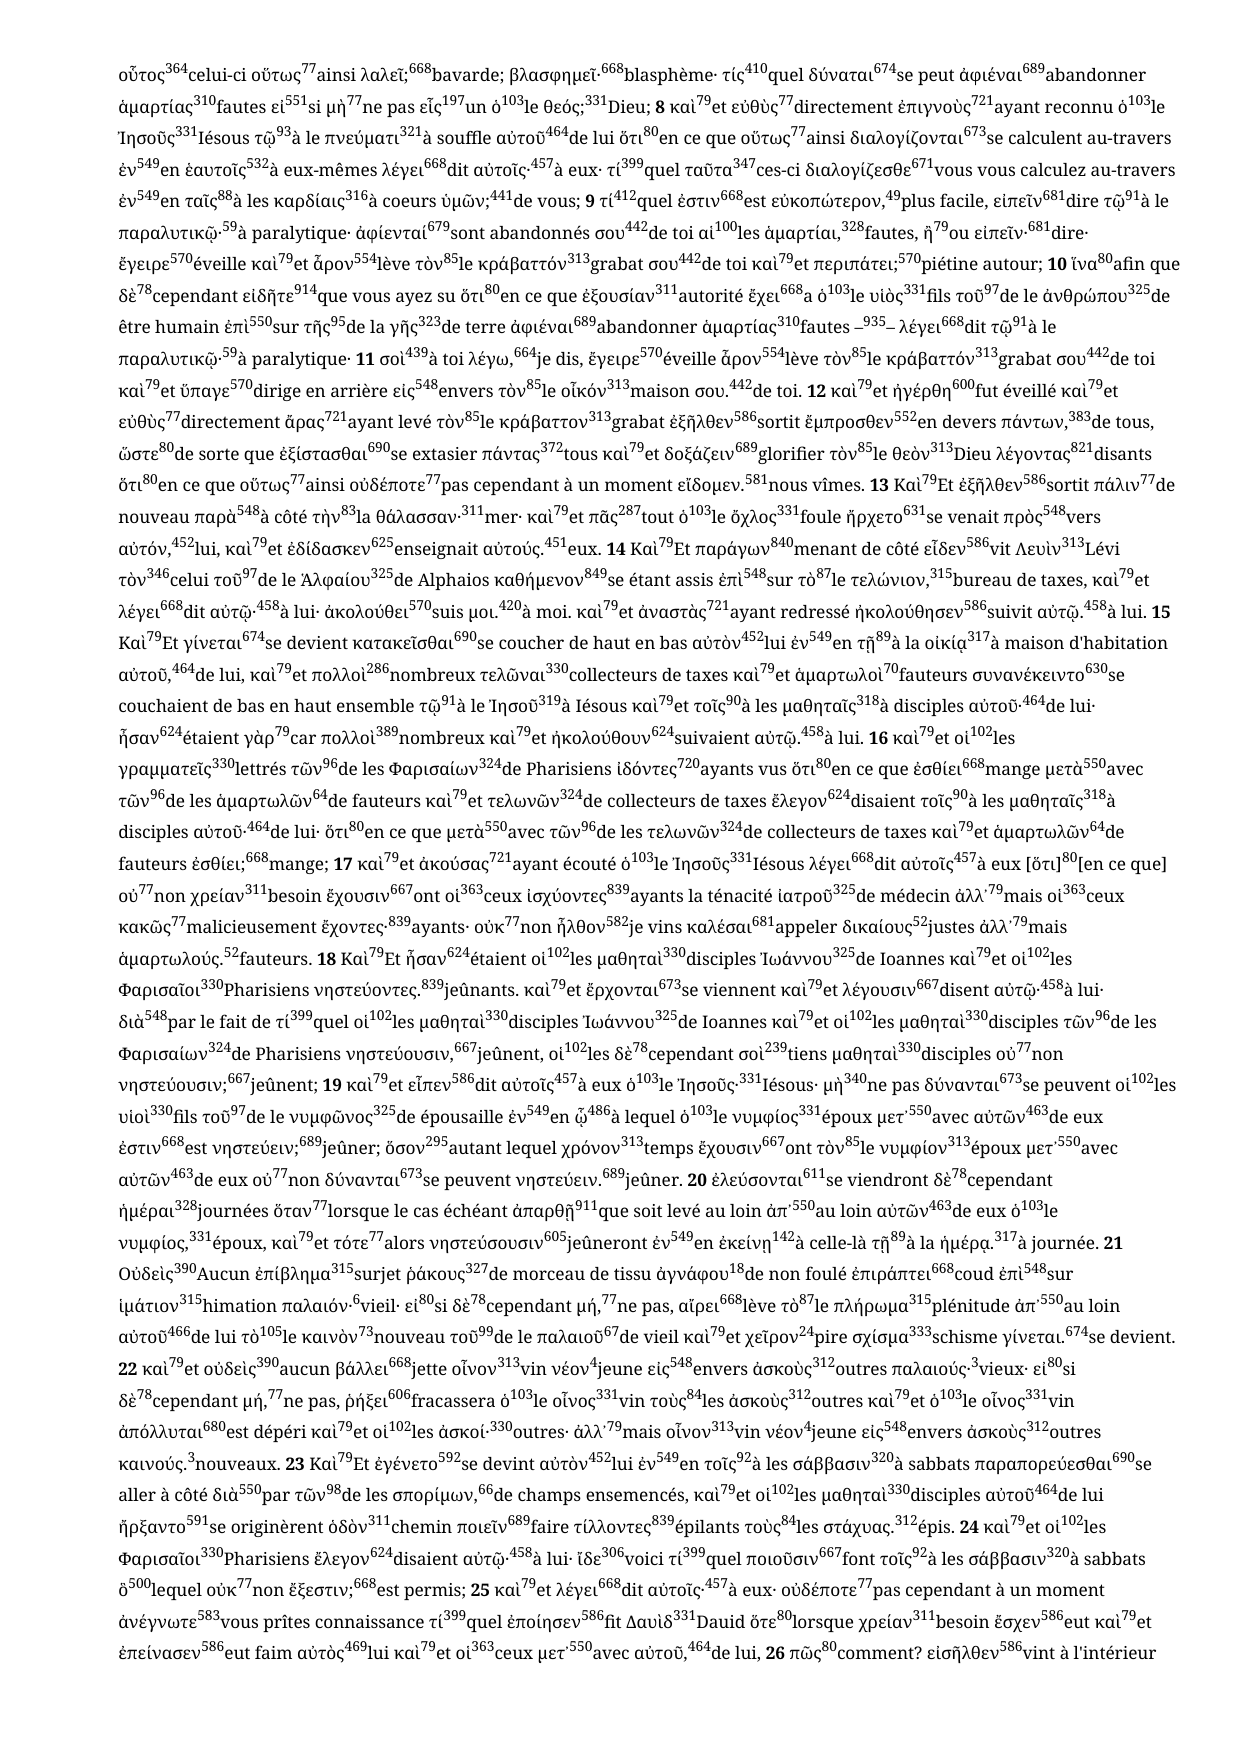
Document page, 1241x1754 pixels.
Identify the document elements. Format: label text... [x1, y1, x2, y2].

text 1 Καὶ79Et εἰσελθὼν721ayant venu à l'intérieur πάλιν77de nouveau εἰς548envers Καφαρναοὺμ311Kapharnaoum δι᾽550par ἡμερῶν322de journées ἠκούσθη600fut écouté ὅτι80en ce que ἐν549en οἴκῳ319à maison ἐστίν.668est. 2 καὶ79et συνήχθησαν599furent mené ensemble πολλοὶ389nombreux ὥστε80de sorte que μηκέτι77ne pas plus χωρεῖν689placer μηδὲ77ni cependant τὰ347ces πρὸς548vers τὴν83la θύραν,311porte, καὶ79et ἐλάλει625bavardait αὐτοῖς457à eux τὸν85le λόγον.313discours. 3 Καὶ79Et ἔρχονται673se viennent φέροντες839portants πρὸς548vers αὐτὸν452lui παραλυτικὸν53paralytique αἰρόμενον875étant levé ὑπὸ550sous τεσσάρων.64de quatre. 4 καὶ79et μὴ77ne pas δυνάμενοι866se pouvants προσενέγκαι681apporter αὐτῷ458à lui διὰ548par le fait de τὸν85le ὄχλον313foule ἀπεστέγασαν585détoitèrent τὴν83la στέγην311toit ὅπου77là où ἦν,625était, καὶ79et ἐξορύξαντες720ayants arrachés χαλῶσιν667lâchent τὸν85le κράβαττον313grabat ὅπου77là où ὁ103le παραλυτικὸς71paralytique κατέκειτο.631se couchait de haut en bas. 5 καὶ79et ἰδὼν721ayant vu ὁ103le Ἰησοῦς331Iésous τὴν83la πίστιν311croyance αὐτῶν463de eux λέγει668dit τῷ91à le παραλυτικῷ·59à paralytique· τέκνον,339enfant, ἀφέωνται653ont été abandonnés σου442de toi αἱ100les ἁμαρτίαι.328fautes. 6 Ἦσαν624Étaient δέ78cependant τινες389des quelconques τῶν96de les γραμματέων324de lettrés ἐκεῖ77là καθήμενοι866se étants assis καὶ79et διαλογιζόμενοι866se calculants au-travers ἐν549en ταῖς88à les καρδίαις316à coeurs αὐτῶν·463de eux· 7 τί399quel οὗτος364celui-ci οὕτως77ainsi λαλεῖ;668bavarde; βλασφημεῖ·668blasphème· τίς410quel δύναται674se peut ἀφιέναι689abandonner ἁμαρτίας310fautes εἰ551si μὴ77ne pas εἷς197un ὁ103le θεός;331Dieu; 8 καὶ79et εὐθὺς77directement ἐπιγνοὺς721ayant reconnu ὁ103le Ἰησοῦς331Iésous τῷ93à le πνεύματι321à souffle αὐτοῦ464de lui ὅτι80en ce que οὕτως77ainsi διαλογίζονται673se calculent au-travers ἐν549en ἑαυτοῖς532à eux-mêmes λέγει668dit αὐτοῖς·457à eux· τί399quel ταῦτα347ces-ci διαλογίζεσθε671vous vous calculez au-travers ἐν549en ταῖς88à les καρδίαις316à coeurs ὑμῶν;441de vous; 9 τί412quel ἐστιν668est εὐκοπώτερον,49plus facile, εἰπεῖν681dire τῷ91à le παραλυτικῷ·59à paralytique· ἀφίενταί679sont abandonnés σου442de toi αἱ100les ἁμαρτίαι,328fautes, ἢ79ou εἰπεῖν·681dire· ἔγειρε570éveille καὶ79et ἆρον554lève τὸν85le κράβαττόν313grabat σου442de toi καὶ79et περιπάτει;570piétine autour; 10 ἵνα80afin que δὲ78cependant εἰδῆτε914que vous ayez su ὅτι80en ce que ἐξουσίαν311autorité ἔχει668a ὁ103le υἱὸς331fils τοῦ97de le ἀνθρώπου325de être humain ἐπὶ550sur τῆς95de la γῆς323de terre ἀφιέναι689abandonner ἁμαρτίας310fautes –935– λέγει668dit τῷ91à le παραλυτικῷ·59à paralytique· 11 σοὶ439à toi λέγω,664je dis, ἔγειρε570éveille ἆρον554lève τὸν85le κράβαττόν313grabat σου442de toi καὶ79et ὕπαγε570dirige en arrière εἰς548envers τὸν85le οἶκόν313maison σου.442de toi. 12 καὶ79et ἠγέρθη600fut éveillé καὶ79et εὐθὺς77directement ἄρας721ayant levé τὸν85le κράβαττον313grabat ἐξῆλθεν586sortit ἔμπροσθεν552en devers πάντων,383de tous, ὥστε80de sorte que ἐξίστασθαι690se extasier πάντας372tous καὶ79et δοξάζειν689glorifier τὸν85le θεὸν313Dieu λέγοντας821disants ὅτι80en ce que οὕτως77ainsi οὐδέποτε77pas cependant à un moment εἴδομεν.581nous vîmes. 13 Καὶ79Et ἐξῆλθεν586sortit πάλιν77de nouveau παρὰ548à côté τὴν83la θάλασσαν·311mer· καὶ79et πᾶς287tout ὁ103le ὄχλος331foule ἤρχετο631se venait πρὸς548vers αὐτόν,452lui, καὶ79et ἐδίδασκεν625enseignait αὐτούς.451eux. 14 Καὶ79Et παράγων840menant de côté εἶδεν586vit Λευὶν313Lévi τὸν346celui τοῦ97de le Ἁλφαίου325de Alphaios καθήμενον849se étant assis ἐπὶ548sur τὸ87le τελώνιον,315bureau de taxes, καὶ79et λέγει668dit αὐτῷ·458à lui· ἀκολούθει570suis μοι.420à moi. καὶ79et ἀναστὰς721ayant redressé ἠκολούθησεν586suivit αὐτῷ.458à lui. 15 Καὶ79Et γίνεται674se devient κατακεῖσθαι690se coucher de haut en bas αὐτὸν452lui ἐν549en τῇ89à la οἰκίᾳ317à maison d'habitation αὐτοῦ,464de lui, καὶ79et πολλοὶ286nombreux τελῶναι330collecteurs de taxes καὶ79et ἁμαρτωλοὶ70fauteurs συνανέκειντο630se couchaient de bas en haut ensemble τῷ91à le Ἰησοῦ319à Iésous καὶ79et τοῖς90à les μαθηταῖς318à disciples αὐτοῦ·464de lui· ἦσαν624étaient γὰρ79car πολλοὶ389nombreux καὶ79et ἠκολούθουν624suivaient αὐτῷ.458à lui. 16 καὶ79et οἱ102les γραμματεῖς330lettrés τῶν96de les Φαρισαίων324de Pharisiens ἰδόντες720ayants vus ὅτι80en ce que ἐσθίει668mange μετὰ550avec τῶν96de les ἁμαρτωλῶν64de fauteurs καὶ79et τελωνῶν324de collecteurs de taxes ἔλεγον624disaient τοῖς90à les μαθηταῖς318à disciples αὐτοῦ·464de lui· ὅτι80en ce que μετὰ550avec τῶν96de les τελωνῶν324de collecteurs de taxes καὶ79et ἁμαρτωλῶν64de fauteurs ἐσθίει;668mange; 17 καὶ79et ἀκούσας721ayant écouté ὁ103le Ἰησοῦς331Iésous λέγει668dit αὐτοῖς457à eux [ὅτι]80[en ce que] οὐ77non χρείαν311besoin ἔχουσιν667ont οἱ363ceux ἰσχύοντες839ayants la ténacité ἰατροῦ325de médecin ἀλλ᾽79mais οἱ363ceux κακῶς77malicieusement ἔχοντες·839ayants· οὐκ77non ἦλθον582je vins καλέσαι681appeler δικαίους52justes ἀλλ᾽79mais ἁμαρτωλούς.52fauteurs. 18 Καὶ79Et ἦσαν624étaient οἱ102les μαθηταὶ330disciples Ἰωάννου325de Ioannes καὶ79et οἱ102les Φαρισαῖοι330Pharisiens νηστεύοντες.839jeûnants. καὶ79et ἔρχονται673se viennent καὶ79et λέγουσιν667disent αὐτῷ·458à lui· διὰ548par le fait de τί399quel οἱ102les μαθηταὶ330disciples Ἰωάννου325de Ioannes καὶ79et οἱ102les μαθηταὶ330disciples τῶν96de les Φαρισαίων324de Pharisiens νηστεύουσιν,667jeûnent, οἱ102les δὲ78cependant σοὶ239tiens μαθηταὶ330disciples οὐ77non νηστεύουσιν;667jeûnent; 19 καὶ79et εἶπεν586dit αὐτοῖς457à eux ὁ103le Ἰησοῦς·331Iésous· μὴ340ne pas δύνανται673se peuvent οἱ102les υἱοὶ330fils τοῦ97de le νυμφῶνος325de épousaille ἐν549en ᾧ486à lequel ὁ103le νυμφίος331époux μετ᾽550avec αὐτῶν463de eux ἐστιν668est νηστεύειν;689jeûner; ὅσον295autant lequel χρόνον313temps ἔχουσιν667ont τὸν85le νυμφίον313époux μετ᾽550avec αὐτῶν463de eux οὐ77non δύνανται673se peuvent νηστεύειν.689jeûner. 20 ἐλεύσονται611se viendront δὲ78cependant ἡμέραι328journées ὅταν77lorsque le cas échéant ἀπαρθῇ911que soit levé au loin ἀπ᾽550au loin αὐτῶν463de eux ὁ103le νυμφίος,331époux, καὶ79et τότε77alors νηστεύσουσιν605jeûneront ἐν549en ἐκείνῃ142à celle-là τῇ89à la ἡμέρᾳ.317à journée. 21 Οὐδεὶς390Aucun ἐπίβλημα315surjet ῥάκους327de morceau de tissu ἀγνάφου18de non foulé ἐπιράπτει668coud ἐπὶ548sur ἱμάτιον315himation παλαιόν·6vieil· εἰ80si δὲ78cependant μή,77ne pas, αἴρει668lève τὸ87le πλήρωμα315plénitude ἀπ᾽550au loin αὐτοῦ466de lui τὸ105le καινὸν73nouveau τοῦ99de le παλαιοῦ67de vieil καὶ79et χεῖρον24pire σχίσμα333schisme γίνεται.674se devient. 22 καὶ79et οὐδεὶς390aucun βάλλει668jette οἶνον313vin νέον4jeune εἰς548envers ἀσκοὺς312outres παλαιούς·3vieux· εἰ80si δὲ78cependant μή,77ne pas, ῥήξει606fracassera ὁ103le οἶνος331vin τοὺς84les ἀσκοὺς312outres καὶ79et ὁ103le οἶνος331vin ἀπόλλυται680est dépéri καὶ79et οἱ102les ἀσκοί·330outres· ἀλλ᾽79mais οἶνον313vin νέον4jeune εἰς548envers ἀσκοὺς312outres καινούς.3nouveaux. 23 Καὶ79Et ἐγένετο592se devint αὐτὸν452lui ἐν549en τοῖς92à les σάββασιν320à sabbats παραπορεύεσθαι690se aller à côté διὰ550par τῶν98de les σπορίμων,66de champs ensemencés, καὶ79et οἱ102les μαθηταὶ330disciples αὐτοῦ464de lui ἤρξαντο591se originèrent ὁδὸν311chemin ποιεῖν689faire τίλλοντες839épilants τοὺς84les στάχυας.312épis. 24 καὶ79et οἱ102les Φαρισαῖοι330Pharisiens ἔλεγον624disaient αὐτῷ·458à lui· ἴδε306voici τί399quel ποιοῦσιν667font τοῖς92à les σάββασιν320à sabbats ὃ500lequel οὐκ77non ἔξεστιν;668est permis; 25 καὶ79et λέγει668dit αὐτοῖς·457à eux· οὐδέποτε77pas cependant à un moment ἀνέγνωτε583vous prîtes connaissance τί399quel ἐποίησεν586fit Δαυὶδ331Dauid ὅτε80lorsque χρείαν311besoin ἔσχεν586eut καὶ79et ἐπείνασεν586eut faim αὐτὸς469lui καὶ79et οἱ363ceux μετ᾽550avec αὐτοῦ,464de lui, 26 πῶς80comment? εἰσῆλθεν586vint à l'intérieur εἰς548envers τὸν85le οἶκον313maison τοῦ97de le θεοῦ325de Dieu ἐπὶ550sur Ἀβιαθὰρ325de Abiathar ἀρχιερέως325de chef sacrificateur καὶ79et τοὺς84les ἄρτους312pains τῆς95de la προθέσεως323de proposition ἔφαγεν,586mangea, οὓς479lesquels οὐκ77non ἔξεστιν668est permis φαγεῖν681manger εἰ551si μὴ77ne pas τοὺς84les ἱερεῖς,312sacrificateurs, καὶ79et ἔδωκεν586donna καὶ77aussi τοῖς351à ceux σὺν549avec αὐτῷ458à lui οὖσιν;827à étants; 27 Καὶ79Et ἔλεγεν625disait αὐτοῖς·457à eux· τὸ105le σάββατον333sabbat διὰ548par le fait de τὸν85le ἄνθρωπον313être humain ἐγένετο592se devint καὶ79et οὐχ77non ὁ103le ἄνθρωπος331être humain διὰ548par le fait de τὸ87le σάββατον·315sabbat· 28 ὥστε80de sorte que κύριός331Maître ἐστιν668est ὁ103le υἱὸς331fils τοῦ97de le ἀνθρώπου325de être humain καὶ77aussi τοῦ99de le σαββάτου.327de sabbat. [118, 59, 1181, 1665]
